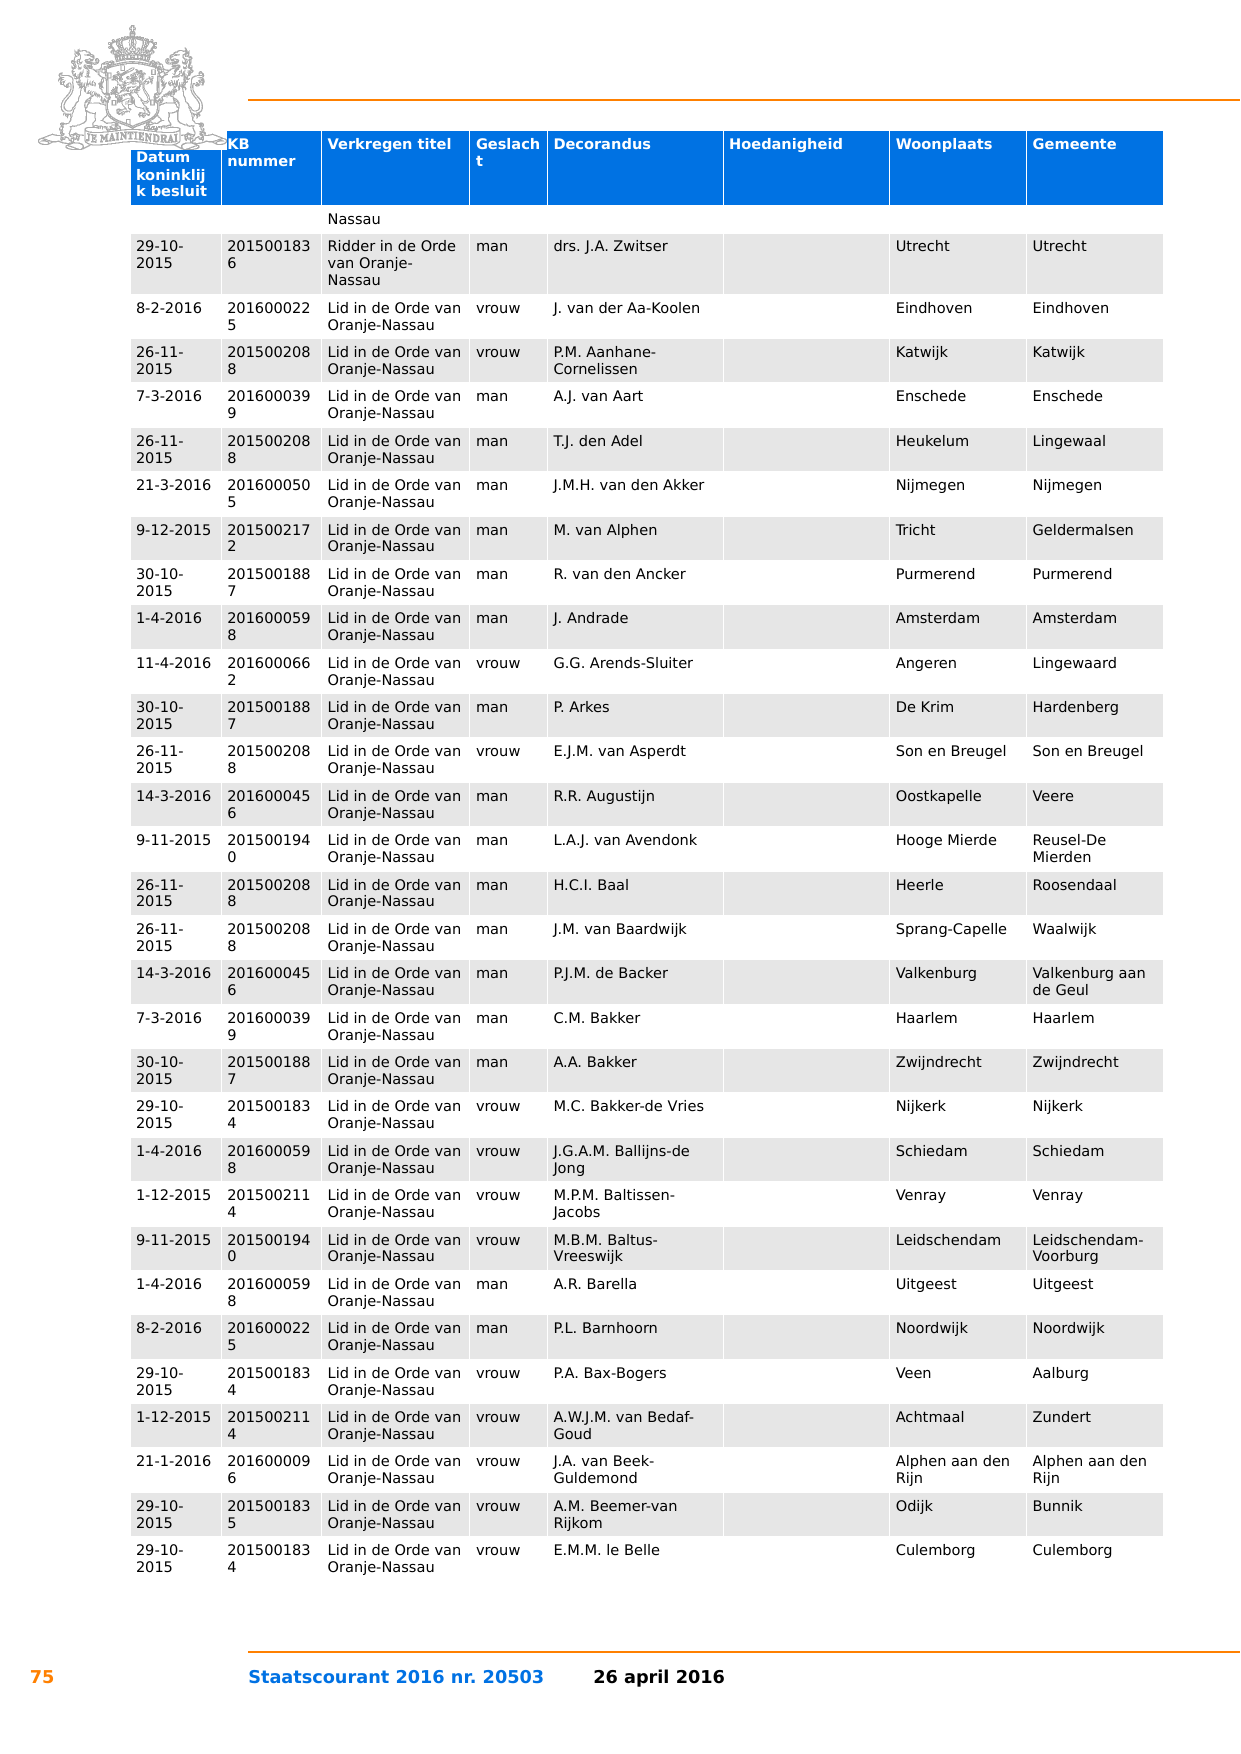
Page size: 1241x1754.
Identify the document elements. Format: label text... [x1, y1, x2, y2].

table_cell 2016000225 [222, 1315, 321, 1359]
table_cell 2015002088 [222, 916, 321, 959]
table_cell 26-11-2015 [131, 339, 221, 382]
table_cell 26-11-2015 [131, 872, 221, 915]
picture [38, 25, 227, 150]
table_cell Nijmegen [890, 472, 1026, 516]
table_cell A.R. Barella [548, 1271, 723, 1314]
table_cell Lid in de Orde van Oranje-Nassau [322, 1005, 469, 1048]
table_cell Leidschendam-Voorburg [1027, 1227, 1163, 1270]
table_cell M.B.M. Baltus-Vreeswijk [548, 1227, 723, 1270]
table_cell R.R. Augustijn [548, 783, 723, 826]
table_cell L.A.J. van Avendonk [548, 827, 723, 871]
table_cell M.C. Bakker-de Vries [548, 1094, 723, 1137]
table_cell vrouw [470, 295, 547, 338]
table_cell Zwijndrecht [1027, 1049, 1163, 1092]
table_cell 2016000598 [222, 1271, 321, 1314]
table_cell [724, 605, 889, 649]
table_cell Lid in de Orde van Oranje-Nassau [322, 1138, 469, 1181]
table_cell J.G.A.M. Ballijns-de Jong [548, 1138, 723, 1181]
table_cell Purmerend [890, 561, 1026, 604]
table_cell Son en Breugel [1027, 739, 1163, 782]
table_cell 14-3-2016 [131, 783, 221, 826]
table_cell Geldermalsen [1027, 517, 1163, 560]
table_cell 29-10-2015 [131, 234, 221, 294]
table_cell man [470, 827, 547, 871]
table_cell [724, 960, 889, 1004]
table_cell [724, 1094, 889, 1137]
table_cell [724, 1537, 889, 1581]
table_cell [724, 1138, 889, 1181]
table_cell [890, 206, 1026, 232]
table_cell J.M.H. van den Akker [548, 472, 723, 516]
table_cell Culemborg [890, 1537, 1026, 1581]
table_cell C.M. Bakker [548, 1005, 723, 1048]
table_cell Lid in de Orde van Oranje-Nassau [322, 739, 469, 782]
table_cell [724, 339, 889, 382]
table_cell [724, 1449, 889, 1492]
table_cell man [470, 872, 547, 915]
table_cell 26-11-2015 [131, 739, 221, 782]
table_cell [1027, 206, 1163, 232]
table_cell P. Arkes [548, 694, 723, 737]
table_cell Lid in de Orde van Oranje-Nassau [322, 295, 469, 338]
table_cell Lid in de Orde van Oranje-Nassau [322, 1360, 469, 1403]
table_cell P.A. Bax-Bogers [548, 1360, 723, 1403]
table_cell man [470, 384, 547, 427]
table_cell vrouw [470, 1182, 547, 1226]
table_cell Hardenberg [1027, 694, 1163, 737]
table_cell Veere [1027, 783, 1163, 826]
table_cell 2016000225 [222, 295, 321, 338]
table_cell H.C.I. Baal [548, 872, 723, 915]
table_cell Alphen aan den Rijn [890, 1449, 1026, 1492]
table_cell 26-11-2015 [131, 428, 221, 471]
table_cell Reusel-De Mierden [1027, 827, 1163, 871]
table_cell [222, 206, 321, 232]
table_cell man [470, 517, 547, 560]
table_cell Utrecht [890, 234, 1026, 294]
table_cell Purmerend [1027, 561, 1163, 604]
table_cell [724, 827, 889, 871]
table_cell P.L. Barnhoorn [548, 1315, 723, 1359]
table_cell 2016000662 [222, 650, 321, 693]
table_cell 29-10-2015 [131, 1493, 221, 1536]
table_cell Culemborg [1027, 1537, 1163, 1581]
table_cell 2016000456 [222, 783, 321, 826]
table_cell A.W.J.M. van Bedaf-Goud [548, 1404, 723, 1447]
table_cell 9-11-2015 [131, 827, 221, 871]
table_cell Lid in de Orde van Oranje-Nassau [322, 384, 469, 427]
table_cell Leidschendam [890, 1227, 1026, 1270]
table_cell vrouw [470, 1138, 547, 1181]
table_cell 2015002114 [222, 1404, 321, 1447]
table_cell vrouw [470, 1449, 547, 1492]
table_cell Zundert [1027, 1404, 1163, 1447]
table_cell Lid in de Orde van Oranje-Nassau [322, 1182, 469, 1226]
table_header Geslacht [470, 131, 547, 205]
table_cell Uitgeest [1027, 1271, 1163, 1314]
table_cell Zwijndrecht [890, 1049, 1026, 1092]
table_cell man [470, 428, 547, 471]
table_cell 1-12-2015 [131, 1404, 221, 1447]
table_cell Odijk [890, 1493, 1026, 1536]
table_cell 2015001940 [222, 1227, 321, 1270]
table_cell Katwijk [1027, 339, 1163, 382]
table_cell vrouw [470, 739, 547, 782]
table_cell 8-2-2016 [131, 1315, 221, 1359]
table_cell 30-10-2015 [131, 561, 221, 604]
table_cell Noordwijk [890, 1315, 1026, 1359]
table_cell man [470, 1005, 547, 1048]
table_cell vrouw [470, 1493, 547, 1536]
table_cell Lid in de Orde van Oranje-Nassau [322, 1227, 469, 1270]
table_cell 2015002114 [222, 1182, 321, 1226]
table_cell Lid in de Orde van Oranje-Nassau [322, 428, 469, 471]
table_cell Lid in de Orde van Oranje-Nassau [322, 783, 469, 826]
table_cell [724, 1182, 889, 1226]
table_cell Lid in de Orde van Oranje-Nassau [322, 1315, 469, 1359]
table_cell 11-4-2016 [131, 650, 221, 693]
table_cell Katwijk [890, 339, 1026, 382]
table_cell Lid in de Orde van Oranje-Nassau [322, 960, 469, 1004]
table_cell Venray [1027, 1182, 1163, 1226]
table_cell 1-4-2016 [131, 1271, 221, 1314]
table_cell 2015002088 [222, 739, 321, 782]
table_cell Haarlem [890, 1005, 1026, 1048]
table_cell man [470, 561, 547, 604]
table_cell [724, 739, 889, 782]
table_cell 26-11-2015 [131, 916, 221, 959]
table_cell 9-11-2015 [131, 1227, 221, 1270]
table_cell J.M. van Baardwijk [548, 916, 723, 959]
table_cell man [470, 916, 547, 959]
table_cell 2016000399 [222, 384, 321, 427]
table_cell 2016000096 [222, 1449, 321, 1492]
table_cell 2015002088 [222, 872, 321, 915]
table_cell [724, 472, 889, 516]
table_cell Lid in de Orde van Oranje-Nassau [322, 1049, 469, 1092]
table_cell Bunnik [1027, 1493, 1163, 1536]
table_cell Lid in de Orde van Oranje-Nassau [322, 605, 469, 649]
table_cell Lid in de Orde van Oranje-Nassau [322, 1404, 469, 1447]
table_header Woonplaats [890, 131, 1026, 205]
table_cell Nassau [322, 206, 469, 232]
table_cell Veen [890, 1360, 1026, 1403]
table_cell E.J.M. van Asperdt [548, 739, 723, 782]
table_cell man [470, 234, 547, 294]
table_cell 21-3-2016 [131, 472, 221, 516]
table_cell Lingewaal [1027, 428, 1163, 471]
table_cell Tricht [890, 517, 1026, 560]
table_cell [131, 206, 221, 232]
table_cell 2016000456 [222, 960, 321, 1004]
table_cell Utrecht [1027, 234, 1163, 294]
table_cell man [470, 1315, 547, 1359]
table_cell [724, 1005, 889, 1048]
table_cell E.M.M. le Belle [548, 1537, 723, 1581]
table_cell 2015002172 [222, 517, 321, 560]
table_cell De Krim [890, 694, 1026, 737]
table_cell Valkenburg aan de Geul [1027, 960, 1163, 1004]
table_cell Roosendaal [1027, 872, 1163, 915]
table_cell 7-3-2016 [131, 384, 221, 427]
table_cell man [470, 605, 547, 649]
table_cell Angeren [890, 650, 1026, 693]
table_cell vrouw [470, 650, 547, 693]
table_cell 2015002088 [222, 339, 321, 382]
table_cell vrouw [470, 339, 547, 382]
table_cell Lid in de Orde van Oranje-Nassau [322, 694, 469, 737]
table_cell [724, 295, 889, 338]
table_cell 29-10-2015 [131, 1094, 221, 1137]
table_header Verkregen titel [322, 131, 469, 205]
table_cell G.G. Arends-Sluiter [548, 650, 723, 693]
table_cell Lid in de Orde van Oranje-Nassau [322, 872, 469, 915]
table_cell T.J. den Adel [548, 428, 723, 471]
table_cell man [470, 694, 547, 737]
table_cell Amsterdam [890, 605, 1026, 649]
table_cell vrouw [470, 1360, 547, 1403]
table_cell [724, 561, 889, 604]
table_cell Amsterdam [1027, 605, 1163, 649]
table_cell Ridder in de Orde van Oranje-Nassau [322, 234, 469, 294]
table_cell 9-12-2015 [131, 517, 221, 560]
table_cell Lid in de Orde van Oranje-Nassau [322, 339, 469, 382]
table_cell Lid in de Orde van Oranje-Nassau [322, 517, 469, 560]
table_cell [724, 1049, 889, 1092]
table_cell Lid in de Orde van Oranje-Nassau [322, 1537, 469, 1581]
table_cell vrouw [470, 1094, 547, 1137]
table_cell Eindhoven [1027, 295, 1163, 338]
table_cell A.M. Beemer-van Rijkom [548, 1493, 723, 1536]
table_cell Heukelum [890, 428, 1026, 471]
table_cell 2016000399 [222, 1005, 321, 1048]
table_cell Lid in de Orde van Oranje-Nassau [322, 827, 469, 871]
table_cell Lid in de Orde van Oranje-Nassau [322, 1449, 469, 1492]
table_cell M. van Alphen [548, 517, 723, 560]
table_cell [724, 1493, 889, 1536]
table_cell Nijkerk [1027, 1094, 1163, 1137]
table_cell Lid in de Orde van Oranje-Nassau [322, 561, 469, 604]
table_cell Aalburg [1027, 1360, 1163, 1403]
table_cell J.A. van Beek-Guldemond [548, 1449, 723, 1492]
table_cell Haarlem [1027, 1005, 1163, 1048]
table_cell Lid in de Orde van Oranje-Nassau [322, 1493, 469, 1536]
table_cell Alphen aan den Rijn [1027, 1449, 1163, 1492]
table_cell Uitgeest [890, 1271, 1026, 1314]
table_cell Venray [890, 1182, 1026, 1226]
table_cell [724, 1227, 889, 1270]
table_cell J. van der Aa-Koolen [548, 295, 723, 338]
table_header Gemeente [1027, 131, 1163, 205]
table_cell 2015002088 [222, 428, 321, 471]
table_cell Lid in de Orde van Oranje-Nassau [322, 650, 469, 693]
table_cell [724, 1404, 889, 1447]
table_cell 2015001887 [222, 694, 321, 737]
table_cell Enschede [890, 384, 1026, 427]
table_cell [724, 1360, 889, 1403]
table_cell 30-10-2015 [131, 1049, 221, 1092]
table_cell Son en Breugel [890, 739, 1026, 782]
table_cell 2015001835 [222, 1493, 321, 1536]
table_cell 2015001940 [222, 827, 321, 871]
table_cell [724, 517, 889, 560]
table_cell [724, 206, 889, 232]
table_cell Lid in de Orde van Oranje-Nassau [322, 1271, 469, 1314]
table_cell 2016000598 [222, 1138, 321, 1181]
table_cell [724, 428, 889, 471]
table_cell Lid in de Orde van Oranje-Nassau [322, 916, 469, 959]
table_cell 2015001834 [222, 1094, 321, 1137]
table_cell R. van den Ancker [548, 561, 723, 604]
table_cell man [470, 783, 547, 826]
table_cell A.A. Bakker [548, 1049, 723, 1092]
table_cell [724, 694, 889, 737]
table_cell Lingewaard [1027, 650, 1163, 693]
table_cell [724, 1271, 889, 1314]
table_cell Schiedam [890, 1138, 1026, 1181]
table_header Hoedanigheid [724, 131, 889, 205]
table_cell 2015001834 [222, 1360, 321, 1403]
table_cell Hooge Mierde [890, 827, 1026, 871]
table_cell 21-1-2016 [131, 1449, 221, 1492]
table_cell Oostkapelle [890, 783, 1026, 826]
table_cell vrouw [470, 1227, 547, 1270]
table_cell man [470, 1271, 547, 1314]
table_cell 7-3-2016 [131, 1005, 221, 1048]
table_cell 1-4-2016 [131, 605, 221, 649]
table_cell A.J. van Aart [548, 384, 723, 427]
table_cell 8-2-2016 [131, 295, 221, 338]
table_cell [548, 206, 723, 232]
table_header KB nummer [222, 131, 321, 205]
table_cell Nijmegen [1027, 472, 1163, 516]
table_cell Waalwijk [1027, 916, 1163, 959]
table_cell Valkenburg [890, 960, 1026, 1004]
table_cell drs. J.A. Zwitser [548, 234, 723, 294]
table_cell Heerle [890, 872, 1026, 915]
table_cell P.M. Aanhane-Cornelissen [548, 339, 723, 382]
table_cell J. Andrade [548, 605, 723, 649]
table_cell 29-10-2015 [131, 1537, 221, 1581]
table_cell [724, 783, 889, 826]
table_cell 14-3-2016 [131, 960, 221, 1004]
table_cell [724, 384, 889, 427]
table_cell 2016000598 [222, 605, 321, 649]
table_cell [724, 234, 889, 294]
table_cell 1-4-2016 [131, 1138, 221, 1181]
table_cell man [470, 472, 547, 516]
table_cell 2015001836 [222, 234, 321, 294]
table_cell Eindhoven [890, 295, 1026, 338]
table_cell 1-12-2015 [131, 1182, 221, 1226]
table_cell 2015001887 [222, 1049, 321, 1092]
table_cell [724, 872, 889, 915]
table_header Decorandus [548, 131, 723, 205]
table_cell man [470, 1049, 547, 1092]
table_cell 2015001834 [222, 1537, 321, 1581]
table_cell Schiedam [1027, 1138, 1163, 1181]
table_cell man [470, 960, 547, 1004]
table_cell Lid in de Orde van Oranje-Nassau [322, 472, 469, 516]
table_cell 2015001887 [222, 561, 321, 604]
table_cell 2016000505 [222, 472, 321, 516]
table_cell [724, 1315, 889, 1359]
table_cell 29-10-2015 [131, 1360, 221, 1403]
table_cell Noordwijk [1027, 1315, 1163, 1359]
table_cell P.J.M. de Backer [548, 960, 723, 1004]
table_cell vrouw [470, 1537, 547, 1581]
table_cell Achtmaal [890, 1404, 1026, 1447]
table_cell [724, 916, 889, 959]
table_cell Nijkerk [890, 1094, 1026, 1137]
table_cell Sprang-Capelle [890, 916, 1026, 959]
table_cell M.P.M. Baltissen-Jacobs [548, 1182, 723, 1226]
table_cell vrouw [470, 1404, 547, 1447]
table_cell [470, 206, 547, 232]
table_header Datum koninklijk besluit [131, 150, 221, 205]
table_cell 30-10-2015 [131, 694, 221, 737]
table_cell [724, 650, 889, 693]
table_cell Enschede [1027, 384, 1163, 427]
table_cell Lid in de Orde van Oranje-Nassau [322, 1094, 469, 1137]
